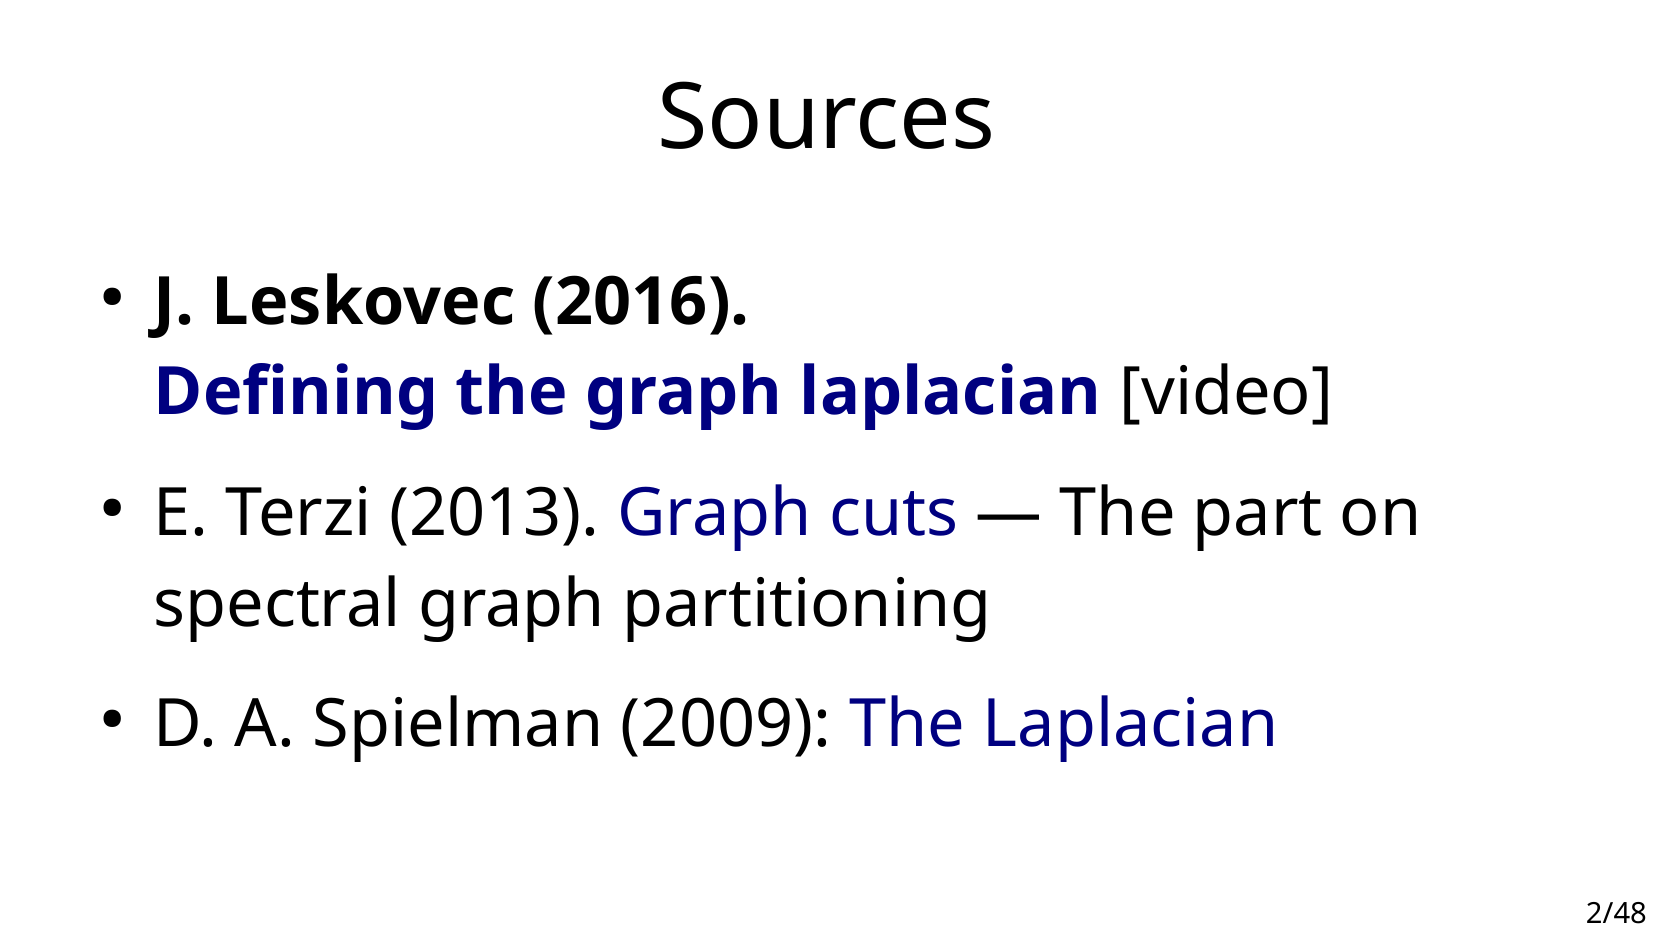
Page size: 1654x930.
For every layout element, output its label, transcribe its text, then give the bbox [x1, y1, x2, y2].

list J. Leskovec (2016). Defining the graph laplacian [video] E. Terzi (2013). Graph cuts — The part on spectral graph partitioning D. A. Spielman (2009): The Laplacian [82, 252, 1571, 793]
title Sources [82, 1, 1571, 225]
